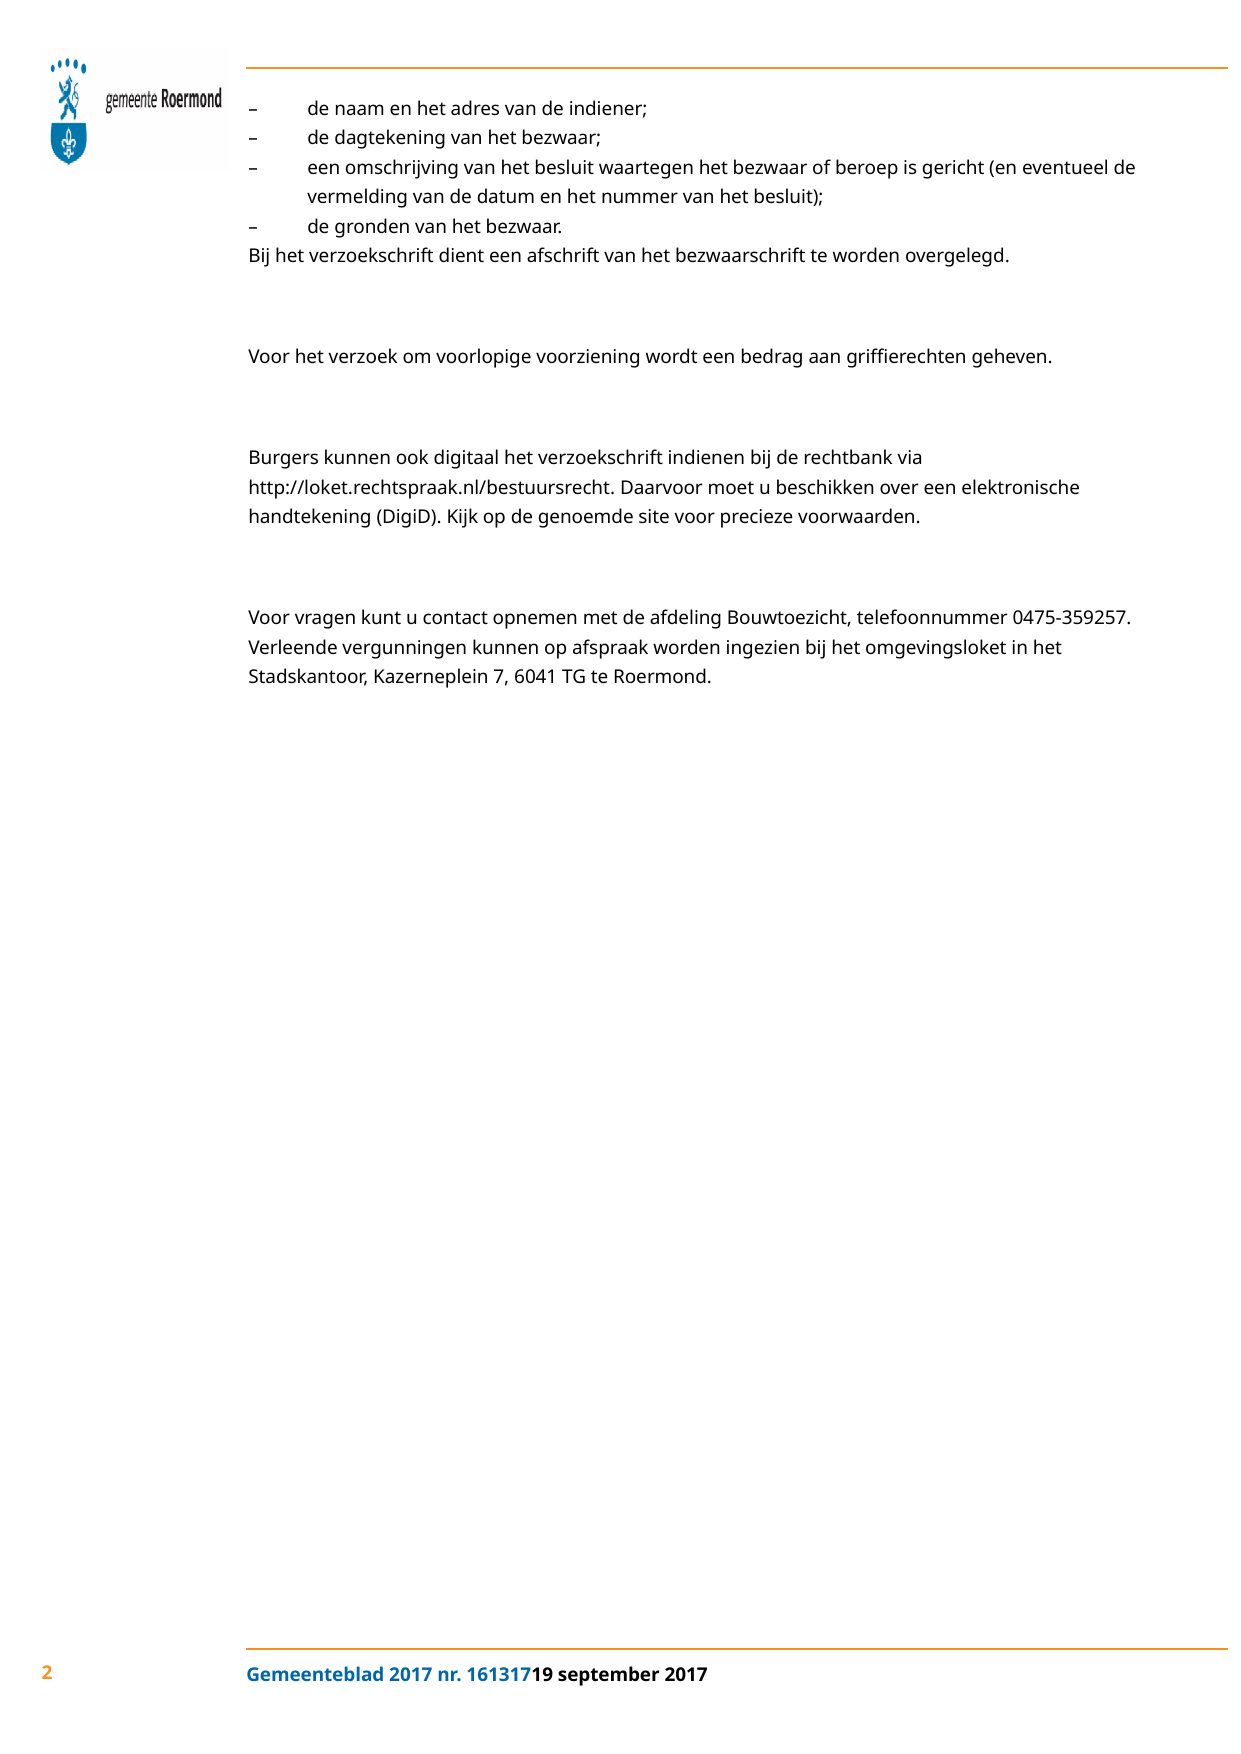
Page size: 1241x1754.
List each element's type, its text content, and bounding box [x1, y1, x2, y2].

text Bij het verzoekschrift dient een afschrift van het bezwaarschrift te worden overgelegd. [248, 243, 1152, 268]
text Burgers kunnen ook digitaal het verzoekschrift indienen bij de rechtbank via http://loket.rechtspraak.nl/bestuursrecht. Daarvoor moet u beschikken over een elektronische handtekening (DigiD). Kijk op de genoemde site voor precieze voorwaarden. [248, 444, 1152, 529]
text Voor het verzoek om voorlopige voorziening wordt een bedrag aan griffierechten geheven. [248, 343, 1152, 369]
list de dagtekening van het bezwaar; [248, 124, 1152, 150]
list de gronden van het bezwaar. [248, 213, 1152, 239]
picture [41, 47, 231, 172]
list een omschrijving van het besluit waartegen het bezwaar of beroep is gericht (en eventueel de vermelding van de datum en het nummer van het besluit); [248, 154, 1152, 209]
text Voor vragen kunt u contact opnemen met de afdeling Bouwtoezicht, telefoonnummer 0475-359257. Verleende vergunningen kunnen op afspraak worden ingezien bij het omgevingsloket in het Stadskantoor, Kazerneplein 7, 6041 TG te Roermond. [248, 604, 1152, 689]
list de naam en het adres van de indiener; [248, 95, 1152, 121]
